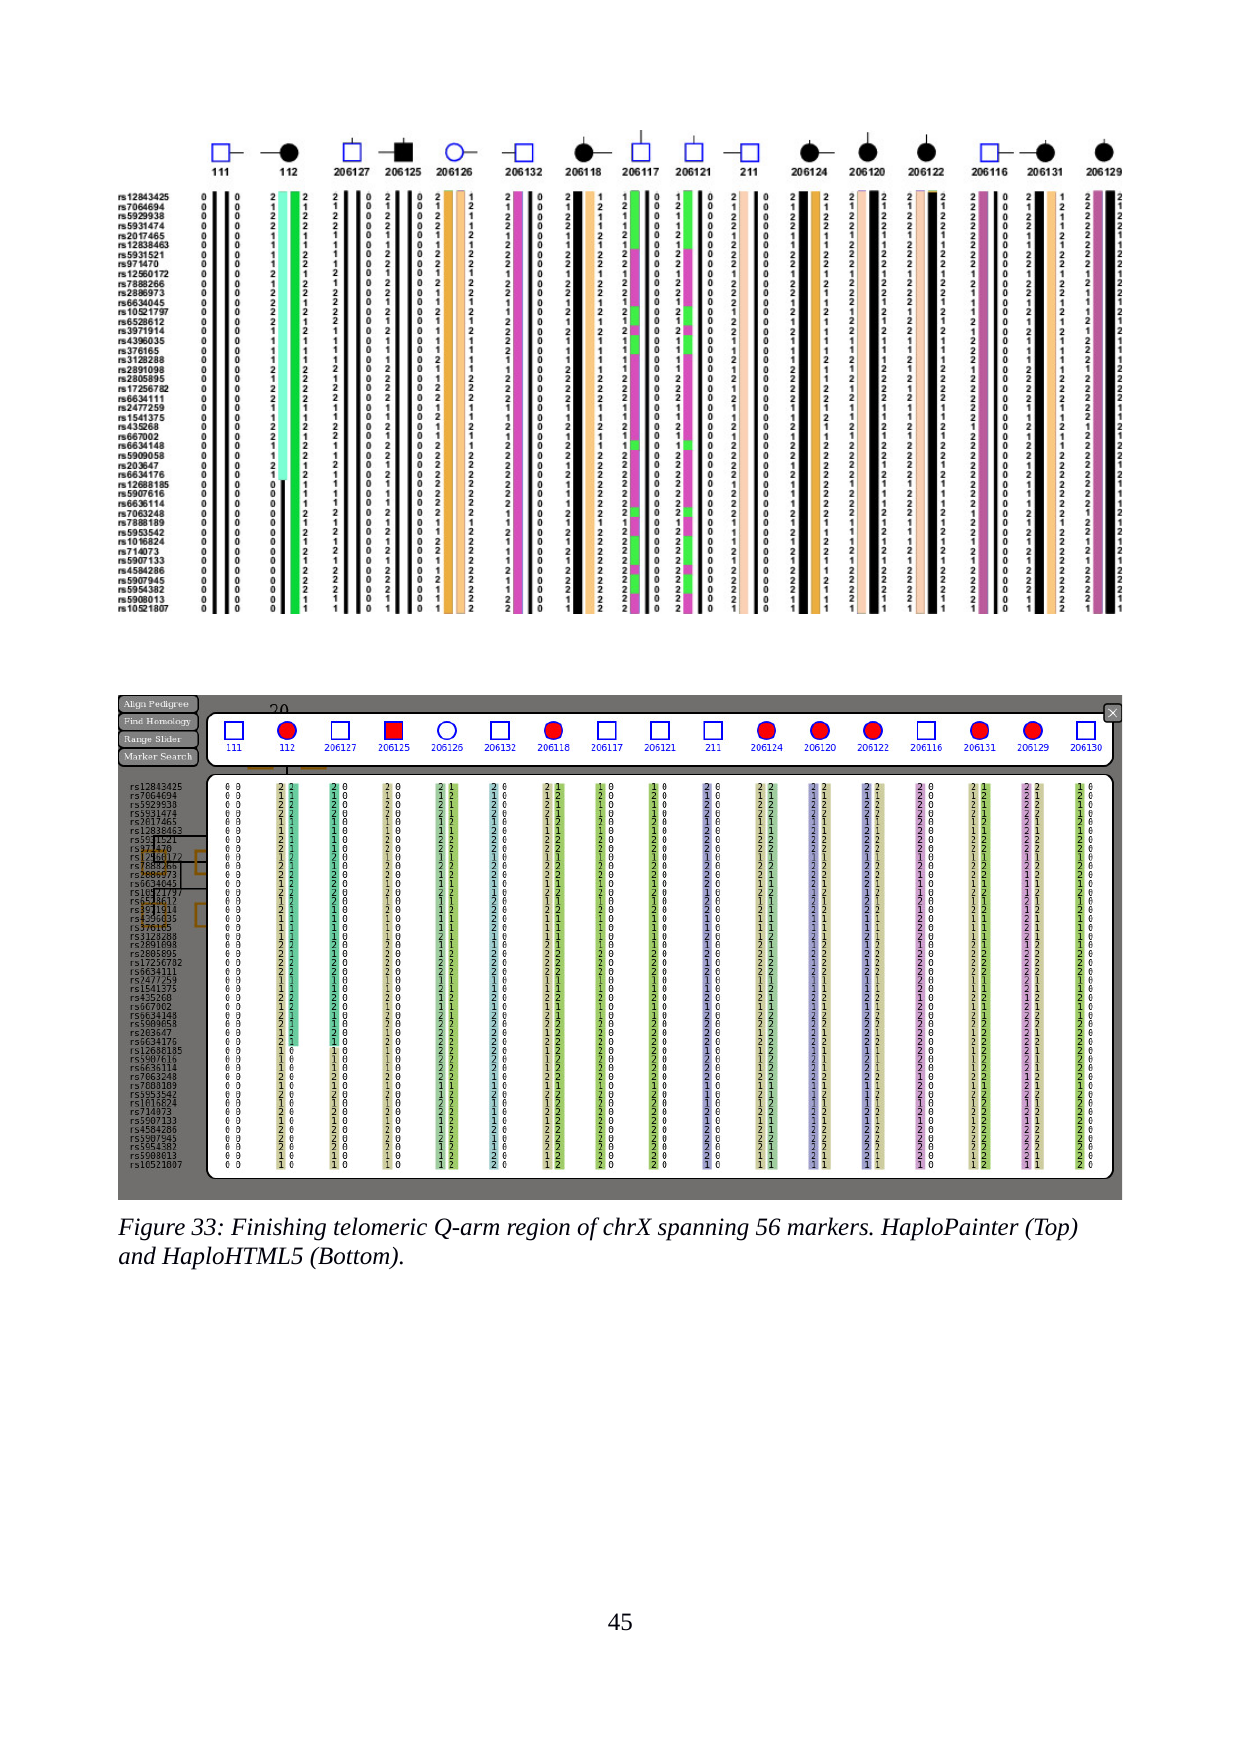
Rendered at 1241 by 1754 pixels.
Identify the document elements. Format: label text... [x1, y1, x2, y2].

text Figure 33: Finishing telomeric Q-arm region of chrX spanning 56 markers. HaploPainter (Top) and HaploHTML5 (Bottom). [118, 1212, 1122, 1269]
picture [118, 695, 1123, 1200]
picture [118, 130, 1123, 614]
